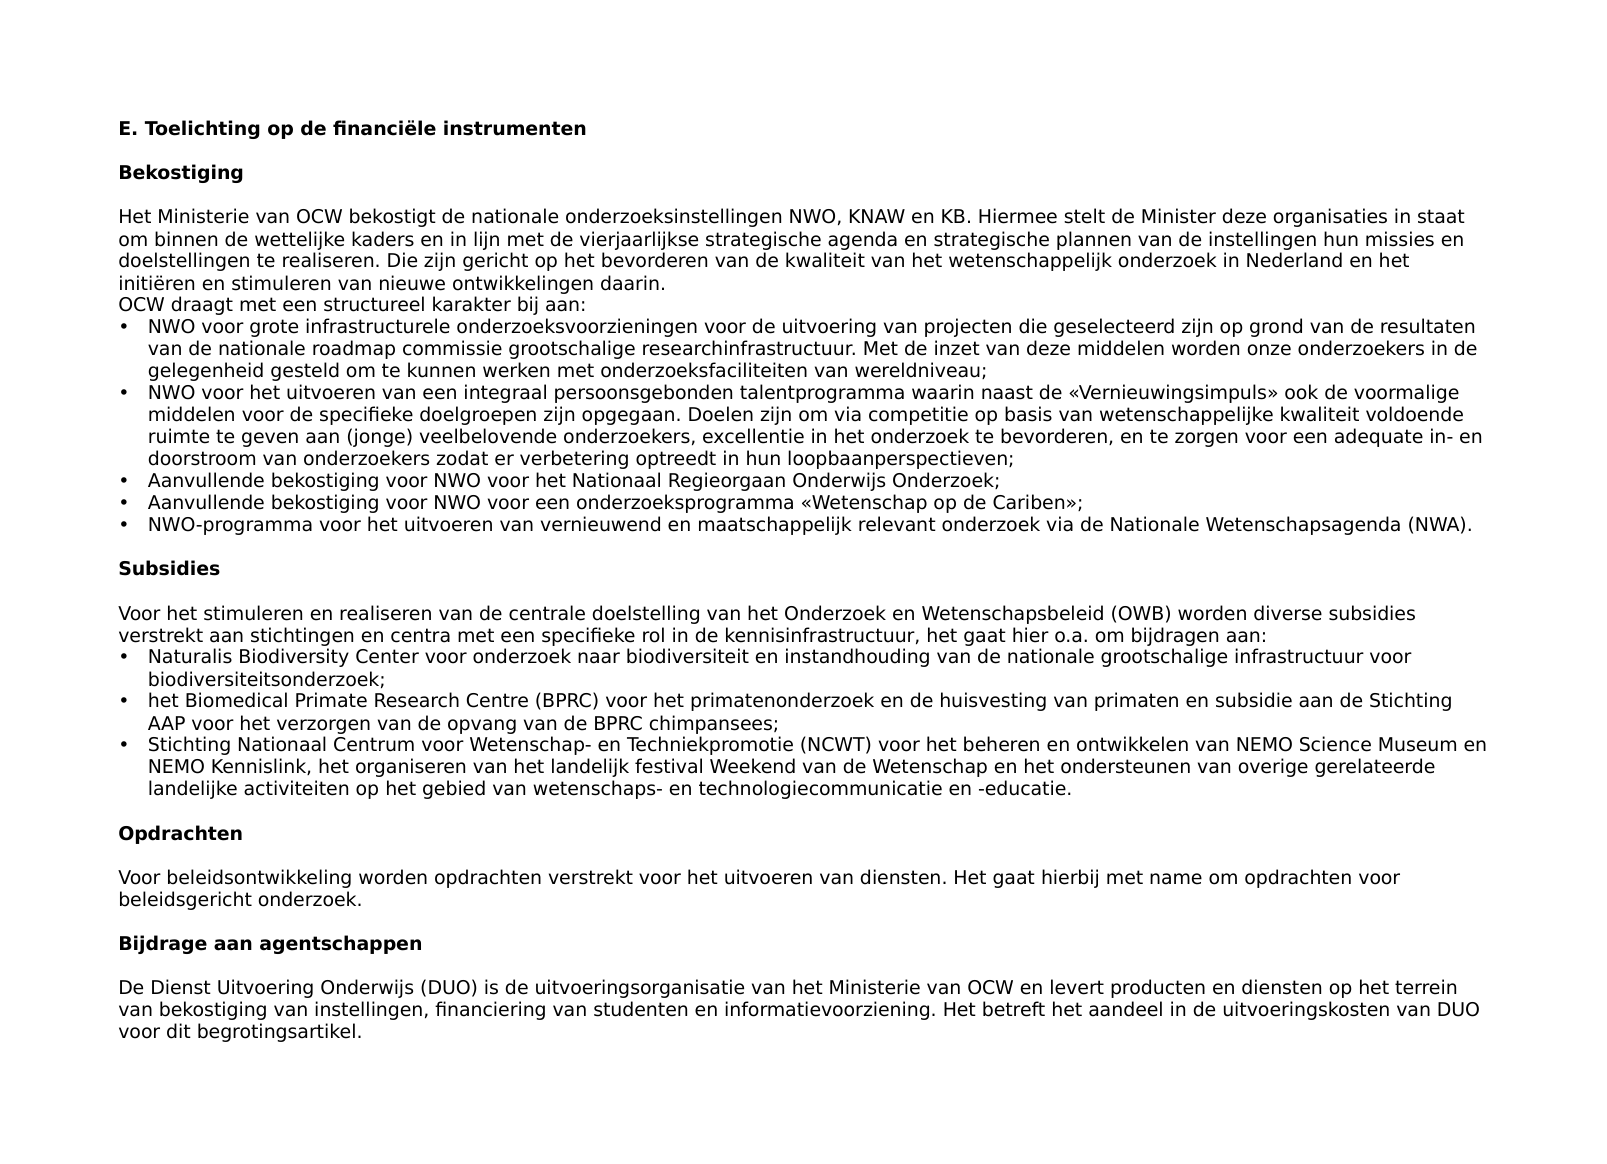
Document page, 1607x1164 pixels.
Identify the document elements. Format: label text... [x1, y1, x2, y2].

text • Aanvullende bekostiging voor NWO voor het Nationaal Regieorgaan Onderwijs Onderzoek; [118, 470, 1488, 492]
subtitle Bijdrage aan agentschappen [118, 933, 1488, 955]
text • Stichting Nationaal Centrum voor Wetenschap- en Techniekpromotie (NCWT) voor het beheren en ontwikkelen van NEMO Science Museum en NEMO Kennislink, het organiseren van het landelijk festival Weekend van de Wetenschap en het ondersteunen van overige gerelateerde landelijke activiteiten op het gebied van wetenschaps- en technologiecommunicatie en -educatie. [118, 734, 1488, 800]
text • NWO-programma voor het uitvoeren van vernieuwend en maatschappelijk relevant onderzoek via de Nationale Wetenschapsagenda (NWA). [118, 514, 1488, 536]
text Voor het stimuleren en realiseren van de centrale doelstelling van het Onderzoek en Wetenschapsbeleid (OWB) worden diverse subsidies verstrekt aan stichtingen en centra met een specifieke rol in de kennisinfrastructuur, het gaat hier o.a. om bijdragen aan: [118, 602, 1488, 646]
subtitle E. Toelichting op de financiële instrumenten [118, 118, 1488, 140]
text • Naturalis Biodiversity Center voor onderzoek naar biodiversiteit en instandhouding van de nationale grootschalige infrastructuur voor biodiversiteitsonderzoek; [118, 646, 1488, 690]
text • NWO voor het uitvoeren van een integraal persoonsgebonden talentprogramma waarin naast de «Vernieuwingsimpuls» ook de voormalige middelen voor de specifieke doelgroepen zijn opgegaan. Doelen zijn om via competitie op basis van wetenschappelijke kwaliteit voldoende ruimte te geven aan (jonge) veelbelovende onderzoekers, excellentie in het onderzoek te bevorderen, en te zorgen voor een adequate in- en doorstroom van onderzoekers zodat er verbetering optreedt in hun loopbaanperspectieven; [118, 382, 1488, 470]
text • het Biomedical Primate Research Centre (BPRC) voor het primatenonderzoek en de huisvesting van primaten en subsidie aan de Stichting AAP voor het verzorgen van de opvang van de BPRC chimpansees; [118, 690, 1488, 734]
subtitle Opdrachten [118, 822, 1488, 844]
subtitle Subsidies [118, 558, 1488, 580]
text Het Ministerie van OCW bekostigt de nationale onderzoeksinstellingen NWO, KNAW en KB. Hiermee stelt de Minister deze organisaties in staat om binnen de wettelijke kaders en in lijn met de vierjaarlijkse strategische agenda en strategische plannen van de instellingen hun missies en doelstellingen te realiseren. Die zijn gericht op het bevorderen van de kwaliteit van het wetenschappelijk onderzoek in Nederland en het initiëren en stimuleren van nieuwe ontwikkelingen daarin. [118, 206, 1488, 294]
text Voor beleidsontwikkeling worden opdrachten verstrekt voor het uitvoeren van diensten. Het gaat hierbij met name om opdrachten voor beleidsgericht onderzoek. [118, 867, 1488, 911]
text • NWO voor grote infrastructurele onderzoeksvoorzieningen voor de uitvoering van projecten die geselecteerd zijn op grond van de resultaten van de nationale roadmap commissie grootschalige researchinfrastructuur. Met de inzet van deze middelen worden onze onderzoekers in de gelegenheid gesteld om te kunnen werken met onderzoeksfaciliteiten van wereldniveau; [118, 316, 1488, 382]
text • Aanvullende bekostiging voor NWO voor een onderzoeksprogramma «Wetenschap op de Cariben»; [118, 492, 1488, 514]
text De Dienst Uitvoering Onderwijs (DUO) is de uitvoeringsorganisatie van het Ministerie van OCW en levert producten en diensten op het terrein van bekostiging van instellingen, financiering van studenten en informatievoorziening. Het betreft het aandeel in de uitvoeringskosten van DUO voor dit begrotingsartikel. [118, 977, 1488, 1043]
subtitle Bekostiging [118, 162, 1488, 184]
text OCW draagt met een structureel karakter bij aan: [118, 294, 1488, 316]
